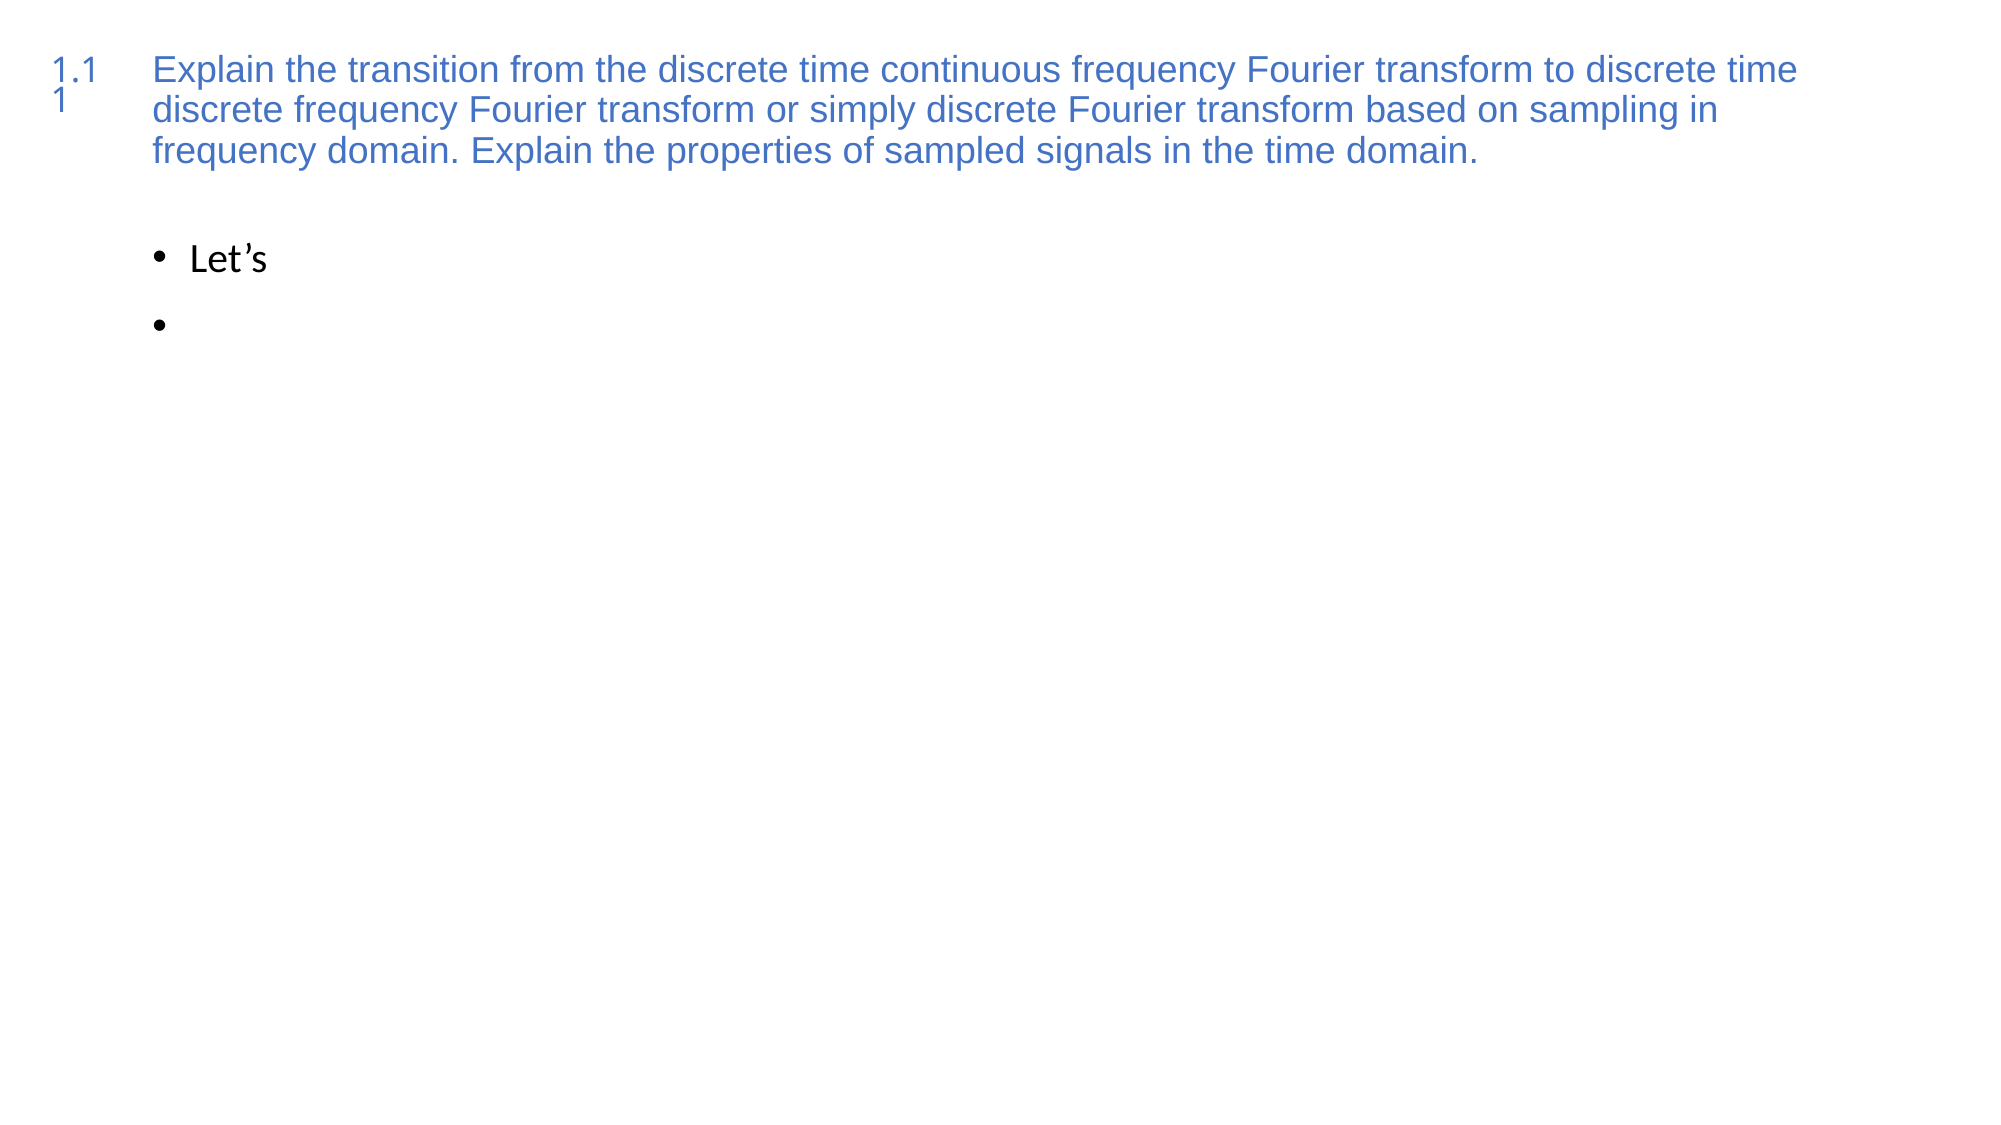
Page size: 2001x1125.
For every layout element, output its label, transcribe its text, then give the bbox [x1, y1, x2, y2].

text_box 1.11 [35, 46, 129, 131]
list Let’s [137, 228, 1863, 1049]
title Explain the transition from the discrete time continuous frequency Fourier transform to discrete time discrete frequency Fourier transform or simply discrete Fourier transform based on sampling in frequency domain. Explain the properties of sampled signals in the time domain. [137, 42, 1863, 135]
